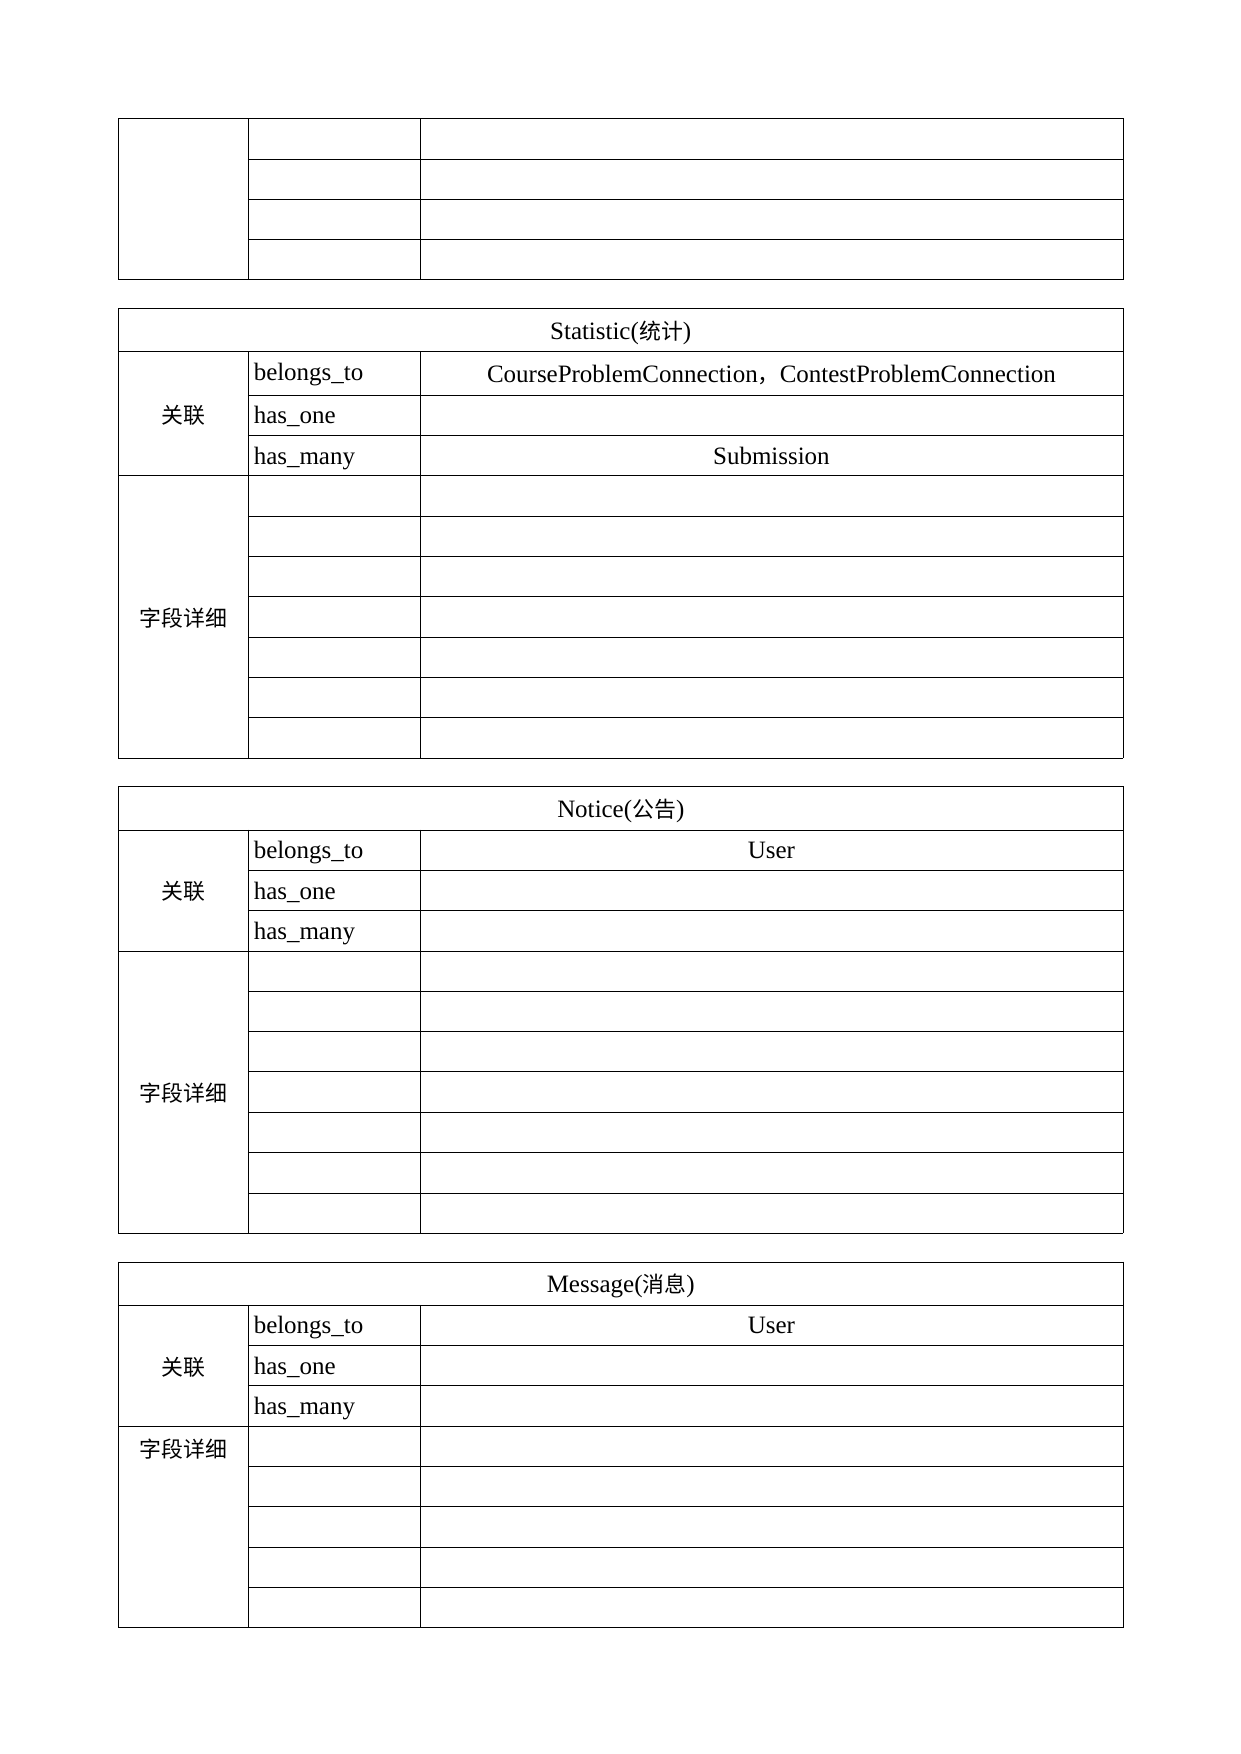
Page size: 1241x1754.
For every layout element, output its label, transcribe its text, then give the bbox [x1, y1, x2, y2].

table_cell [249, 1427, 420, 1466]
table_cell [249, 557, 420, 596]
table_cell [249, 952, 420, 991]
table_cell has_one [249, 396, 420, 435]
table_cell belongs_to [249, 1306, 420, 1345]
table_cell has_one [249, 1346, 420, 1385]
table_cell belongs_to [249, 352, 420, 395]
table_cell User [421, 1306, 1123, 1345]
table_cell [249, 119, 420, 158]
table_cell [421, 1113, 1123, 1152]
table_cell [421, 871, 1123, 910]
table_cell has_many [249, 911, 420, 951]
table_cell [421, 952, 1123, 991]
table_cell [421, 1507, 1123, 1547]
table_cell 关联 [119, 831, 248, 951]
table_cell [249, 1194, 420, 1233]
table_cell [421, 1548, 1123, 1587]
table_cell [249, 1588, 420, 1627]
table_cell [249, 638, 420, 677]
table_cell has_many [249, 436, 420, 475]
table_cell [249, 1507, 420, 1547]
table_cell [249, 718, 420, 757]
table_cell [421, 1467, 1123, 1506]
table_cell [421, 1032, 1123, 1071]
table_cell 字段详细 [119, 1427, 248, 1627]
table_cell [249, 476, 420, 516]
table_cell [421, 1072, 1123, 1112]
table_cell [421, 1153, 1123, 1192]
table_cell [421, 992, 1123, 1031]
table_cell [421, 200, 1123, 239]
table_cell [421, 911, 1123, 951]
table_header Statistic(统计) [119, 309, 1123, 351]
table_cell [421, 597, 1123, 637]
table_cell [249, 678, 420, 717]
table_cell 关联 [119, 352, 248, 475]
table_cell [249, 1113, 420, 1152]
table_cell [249, 1548, 420, 1587]
table_cell Submission [421, 436, 1123, 475]
table_cell [421, 1194, 1123, 1233]
table_cell has_many [249, 1386, 420, 1426]
table_cell User [421, 831, 1123, 870]
table_cell CourseProblemConnection，ContestProblemConnection [421, 352, 1123, 395]
table_cell [249, 160, 420, 199]
table_cell [249, 517, 420, 556]
table_cell [421, 678, 1123, 717]
table_cell [421, 396, 1123, 435]
table_cell [421, 119, 1123, 158]
table_cell [119, 119, 248, 279]
table_cell 关联 [119, 1306, 248, 1426]
table_cell [421, 160, 1123, 199]
table_cell [421, 517, 1123, 556]
table_cell [421, 1588, 1123, 1627]
table_header Message(消息) [119, 1263, 1123, 1305]
table_cell [249, 992, 420, 1031]
table_cell [249, 597, 420, 637]
table_cell belongs_to [249, 831, 420, 870]
table_cell [421, 638, 1123, 677]
table_cell 字段详细 [119, 952, 248, 1233]
table_cell [249, 1072, 420, 1112]
table_cell [421, 240, 1123, 279]
table_cell [421, 718, 1123, 757]
table_cell [249, 240, 420, 279]
table_cell [421, 1386, 1123, 1426]
table_cell [249, 1467, 420, 1506]
table_cell [249, 1032, 420, 1071]
table_cell [421, 476, 1123, 516]
table_cell [421, 1427, 1123, 1466]
table_cell 字段详细 [119, 476, 248, 757]
table_cell [421, 557, 1123, 596]
table_cell [249, 200, 420, 239]
table_cell [421, 1346, 1123, 1385]
table_header Notice(公告) [119, 787, 1123, 829]
table_cell [249, 1153, 420, 1192]
table_cell has_one [249, 871, 420, 910]
